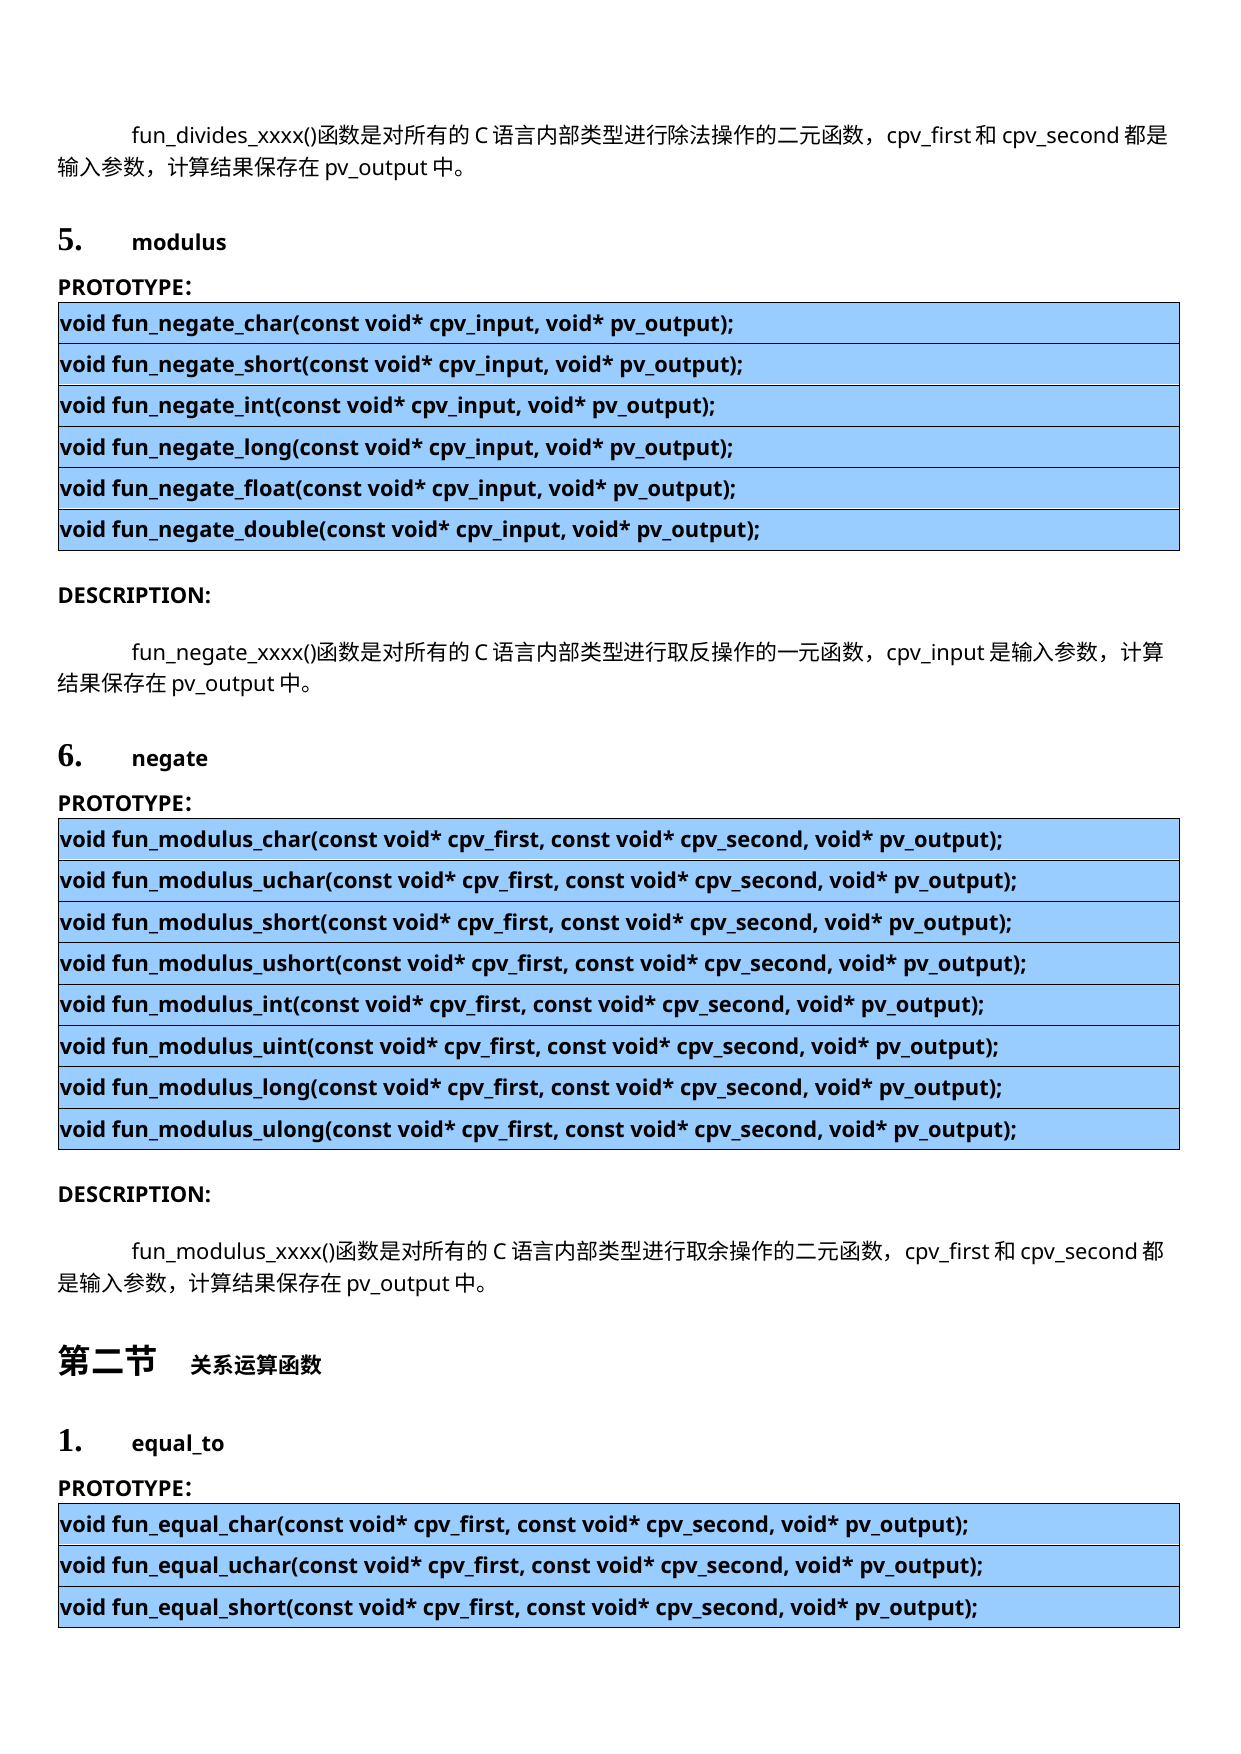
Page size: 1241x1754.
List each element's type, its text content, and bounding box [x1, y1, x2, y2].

table_cell void fun_equal_uchar(const void* cpv_first, const void* cpv_second, void* pv_output); [59, 1546, 1179, 1586]
table_cell void fun_negate_short(const void* cpv_input, void* pv_output); [59, 344, 1179, 384]
table_cell void fun_modulus_ulong(const void* cpv_first, const void* cpv_second, void* pv_output); [59, 1109, 1179, 1149]
subtitle negate [57, 736, 1179, 774]
table_cell void fun_equal_short(const void* cpv_first, const void* cpv_second, void* pv_output); [59, 1587, 1179, 1627]
table_cell void fun_negate_long(const void* cpv_input, void* pv_output); [59, 427, 1179, 467]
text fun_divides_xxxx()函数是对所有的C语言内部类型进行除法操作的二元函数，cpv_first和cpv_second都是输入参数，计算结果保存在pv_output中。 [57, 118, 1179, 182]
text DESCRIPTION: [57, 1179, 1179, 1209]
text DESCRIPTION: [57, 580, 1179, 609]
table_cell void fun_modulus_ushort(const void* cpv_first, const void* cpv_second, void* pv_output); [59, 943, 1179, 984]
text PROTOTYPE： [57, 786, 1179, 818]
text PROTOTYPE： [57, 1471, 1179, 1503]
table_cell void fun_negate_int(const void* cpv_input, void* pv_output); [59, 386, 1179, 426]
table_cell void fun_negate_double(const void* cpv_input, void* pv_output); [59, 510, 1179, 550]
table_cell void fun_modulus_long(const void* cpv_first, const void* cpv_second, void* pv_output); [59, 1067, 1179, 1108]
subtitle modulus [57, 219, 1179, 257]
table_cell void fun_modulus_int(const void* cpv_first, const void* cpv_second, void* pv_output); [59, 985, 1179, 1025]
table_cell void fun_modulus_short(const void* cpv_first, const void* cpv_second, void* pv_output); [59, 902, 1179, 942]
subtitle 关系运算函数 [57, 1335, 1179, 1383]
table_cell void fun_negate_float(const void* cpv_input, void* pv_output); [59, 468, 1179, 508]
table_header void fun_equal_char(const void* cpv_first, const void* cpv_second, void* pv_output); [59, 1504, 1179, 1544]
table_cell void fun_modulus_uint(const void* cpv_first, const void* cpv_second, void* pv_output); [59, 1026, 1179, 1066]
table_header void fun_modulus_char(const void* cpv_first, const void* cpv_second, void* pv_output); [59, 819, 1179, 859]
text PROTOTYPE： [57, 270, 1179, 302]
table_header void fun_negate_char(const void* cpv_input, void* pv_output); [59, 303, 1179, 343]
subtitle equal_to [57, 1421, 1179, 1459]
table_cell void fun_modulus_uchar(const void* cpv_first, const void* cpv_second, void* pv_output); [59, 861, 1179, 901]
text fun_negate_xxxx()函数是对所有的C语言内部类型进行取反操作的一元函数，cpv_input是输入参数，计算结果保存在pv_output中。 [57, 634, 1179, 698]
text fun_modulus_xxxx()函数是对所有的C语言内部类型进行取余操作的二元函数，cpv_first和cpv_second都是输入参数，计算结果保存在pv_output中。 [57, 1234, 1179, 1297]
